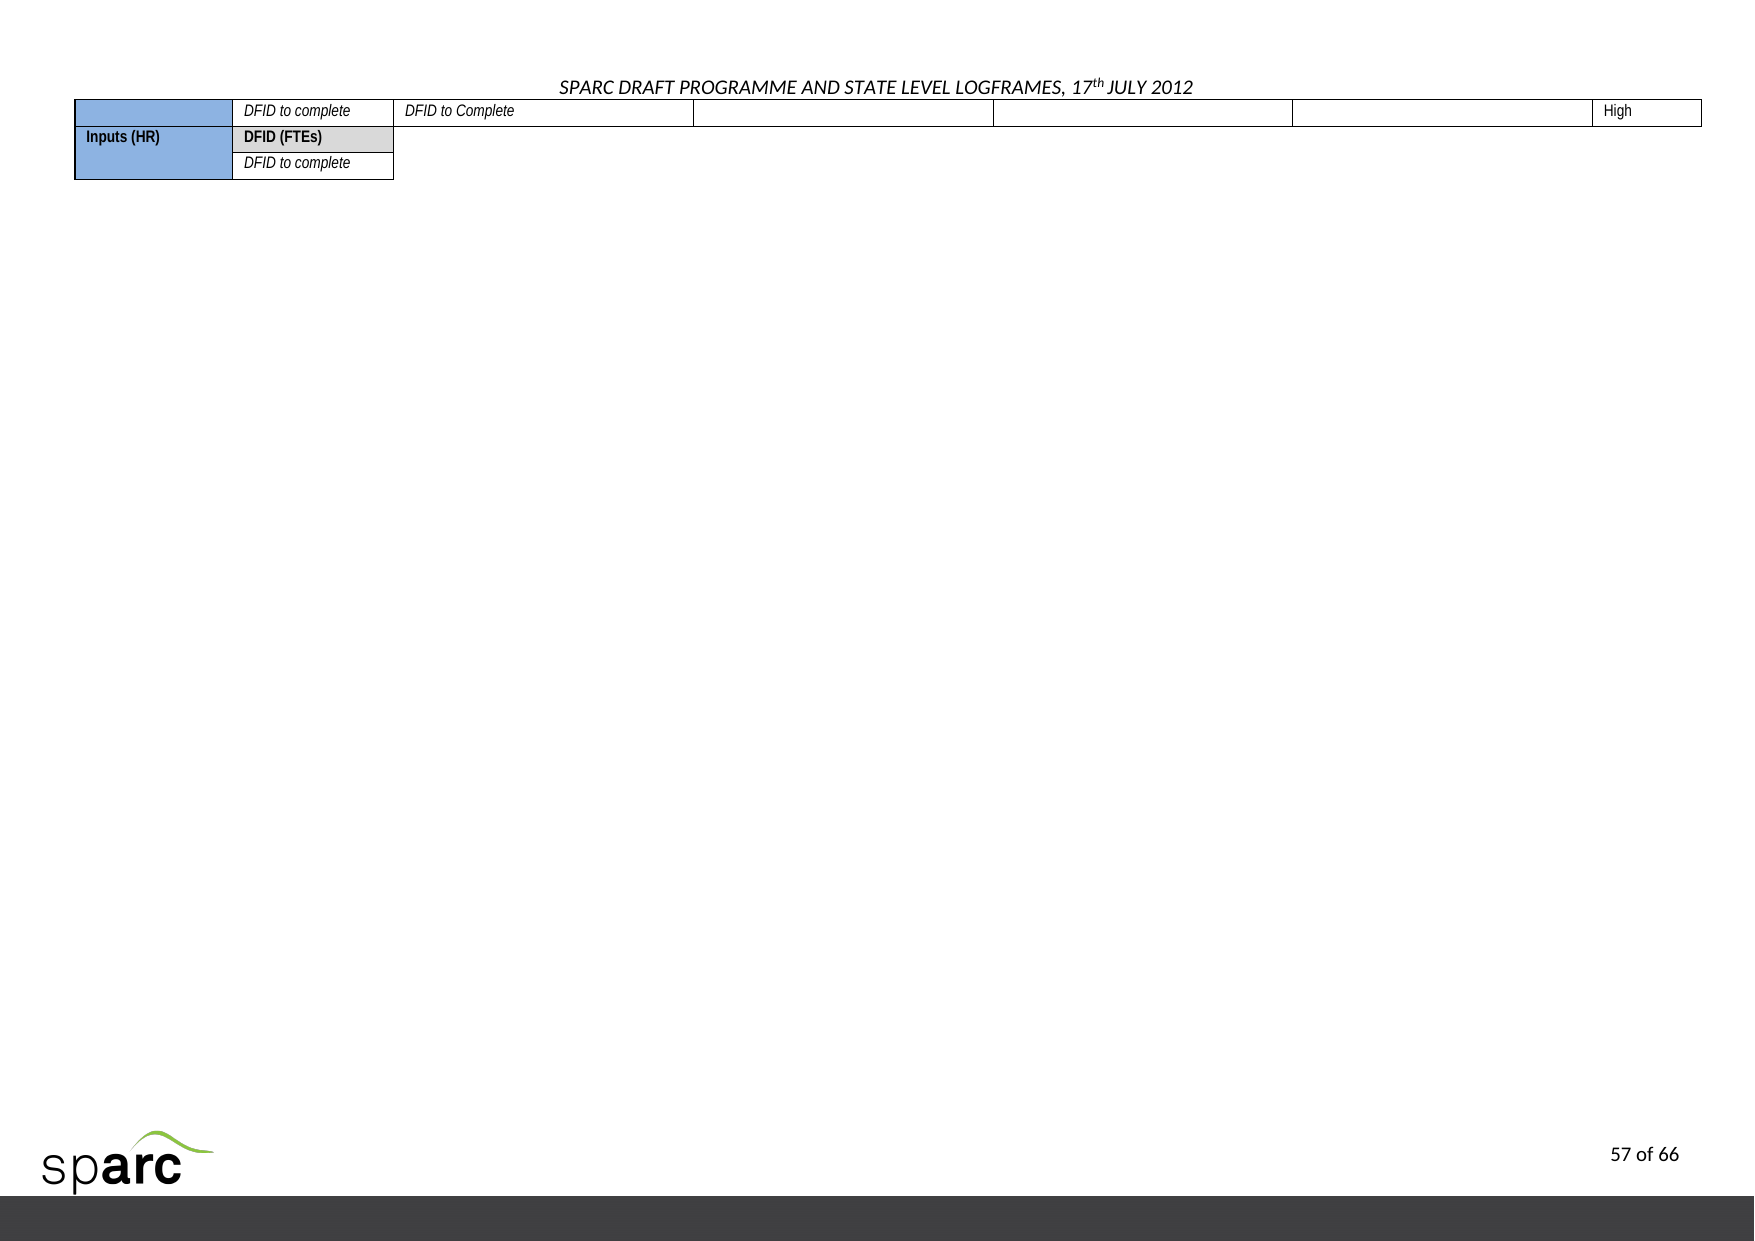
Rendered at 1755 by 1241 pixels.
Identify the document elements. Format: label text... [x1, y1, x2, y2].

table_cell [394, 152, 791, 179]
table_cell [76, 100, 232, 126]
table_cell [1235, 152, 1592, 179]
table_cell [791, 152, 1012, 179]
table_cell [1012, 152, 1235, 179]
table_cell [1012, 127, 1235, 152]
table_cell High [1593, 100, 1701, 126]
table_cell [394, 127, 791, 152]
table_cell DFID to complete [233, 100, 393, 126]
table_cell [694, 100, 993, 126]
table_cell [1593, 152, 1702, 179]
table_cell DFID (FTEs) [233, 127, 393, 152]
table_cell DFID to Complete [394, 100, 693, 126]
table_cell [1235, 127, 1592, 152]
table_cell DFID to complete [233, 153, 393, 179]
table_cell [791, 127, 1012, 152]
table_cell [1293, 100, 1592, 126]
table_cell Inputs (HR) [76, 127, 232, 179]
table_cell [1593, 127, 1702, 152]
table_cell [994, 100, 1292, 126]
